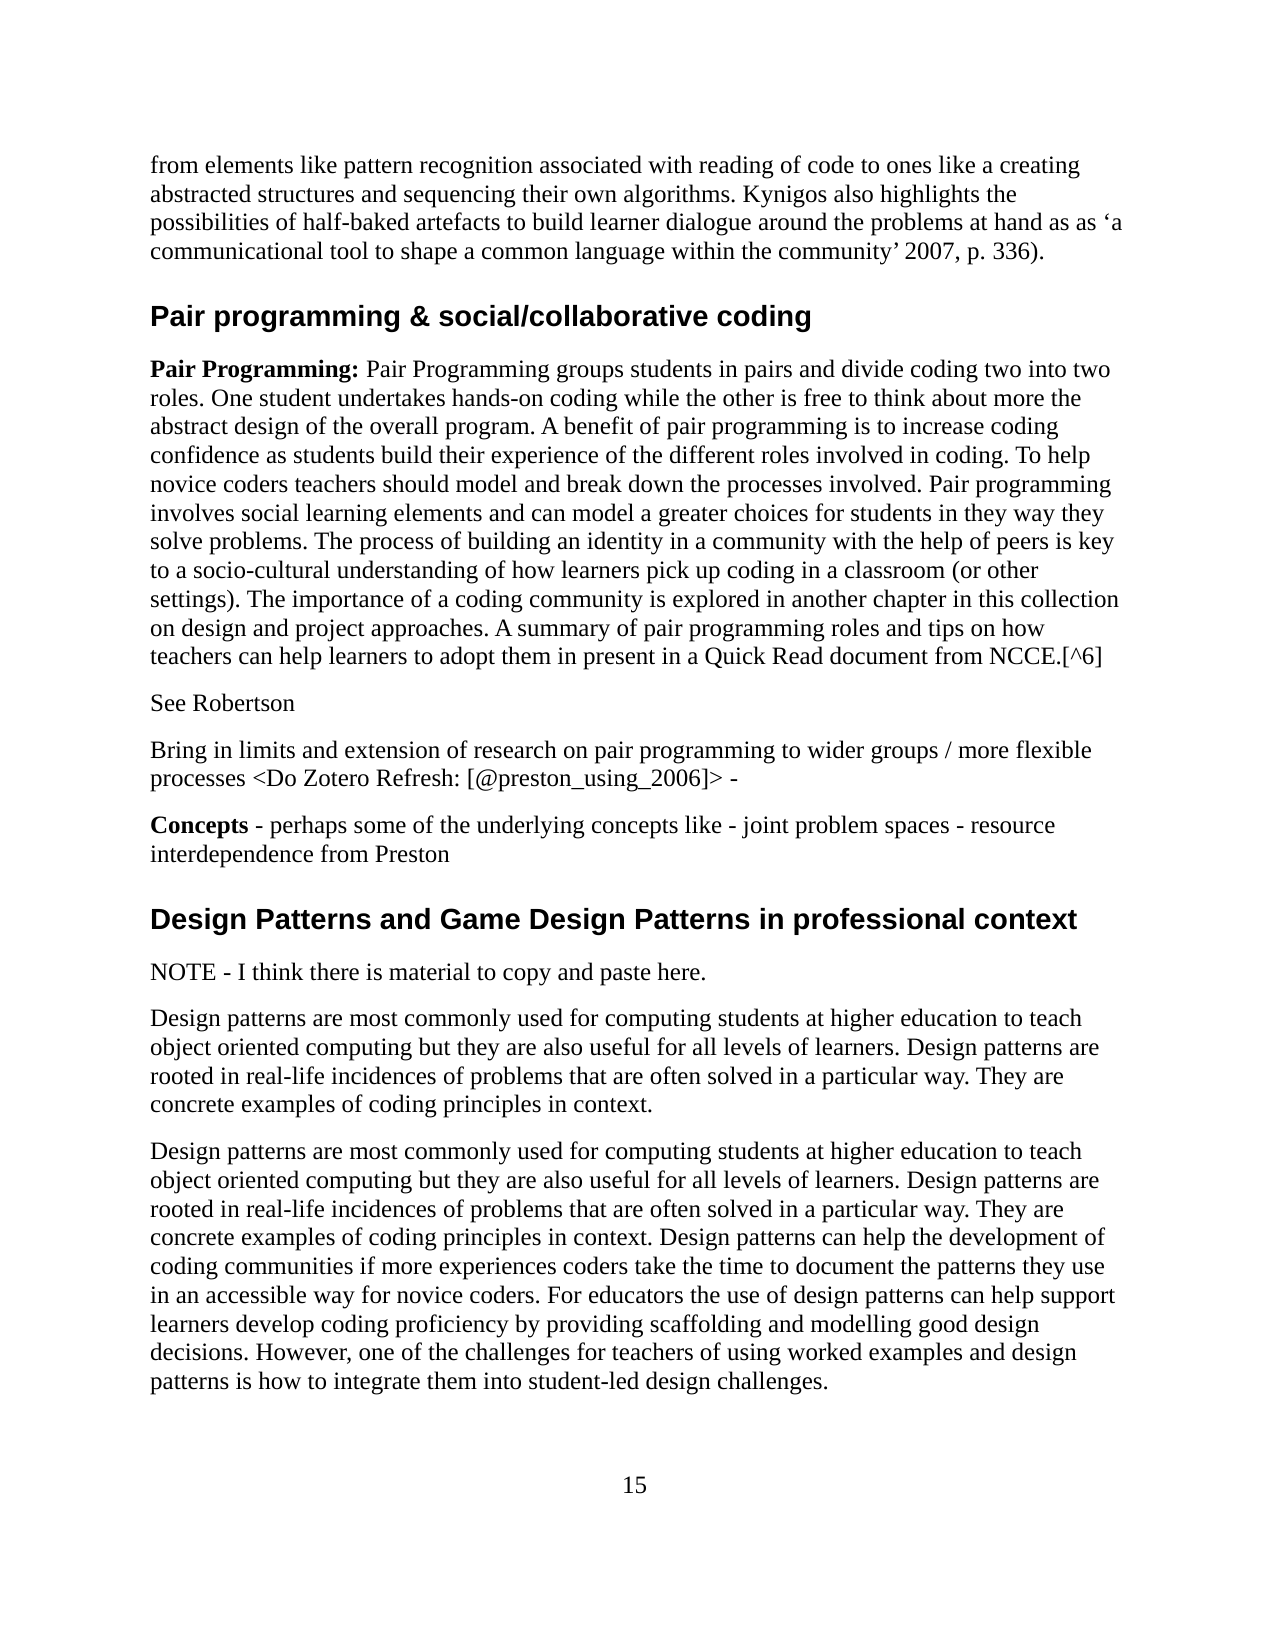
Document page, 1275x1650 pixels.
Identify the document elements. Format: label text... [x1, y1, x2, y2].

text Bring in limits and extension of research on pair programming to wider groups / more flexible processes <Do Zotero Refresh: [@preston_using_2006]> - [150, 735, 1125, 792]
text Concepts - perhaps some of the underlying concepts like - joint problem spaces - resource interdependence from Preston [150, 810, 1125, 868]
subtitle Design Patterns and Game Design Patterns in professional context [150, 902, 1125, 935]
text from elements like pattern recognition associated with reading of code to ones like a creating abstracted structures and sequencing their own algorithms. Kynigos also highlights the possibilities of half-baked artefacts to build learner dialogue around the problems at hand as as ‘a communicational tool to shape a common language within the community’ 2007, p. 336). [150, 150, 1125, 265]
text Design patterns are most commonly used for computing students at higher education to teach object oriented computing but they are also useful for all levels of learners. Design patterns are rooted in real-life incidences of problems that are often solved in a particular way. They are concrete examples of coding principles in context. Design patterns can help the development of coding communities if more experiences coders take the time to document the patterns they use in an accessible way for novice coders. For educators the use of design patterns can help support learners develop coding proficiency by providing scaffolding and modelling good design decisions. However, one of the challenges for teachers of using worked examples and design patterns is how to integrate them into student-led design challenges. [150, 1136, 1125, 1395]
text Design patterns are most commonly used for computing students at higher education to teach object oriented computing but they are also useful for all levels of learners. Design patterns are rooted in real-life incidences of problems that are often solved in a particular way. They are concrete examples of coding principles in context. [150, 1003, 1125, 1118]
subtitle Pair programming & social/collaborative coding [150, 299, 1125, 332]
text NOTE - I think there is material to copy and paste here. [150, 957, 1125, 985]
text See Robertson [150, 688, 1125, 717]
text Pair Programming: Pair Programming groups students in pairs and divide coding two into two roles. One student undertakes hands-on coding while the other is free to think about more the abstract design of the overall program. A benefit of pair programming is to increase coding confidence as students build their experience of the different roles involved in coding. To help novice coders teachers should model and break down the processes involved. Pair programming involves social learning elements and can model a greater choices for students in they way they solve problems. The process of building an identity in a community with the help of peers is key to a socio-cultural understanding of how learners pick up coding in a classroom (or other settings). The importance of a coding community is explored in another chapter in this collection on design and project approaches. A summary of pair programming roles and tips on how teachers can help learners to adopt them in present in a Quick Read document from NCCE.[^6] [150, 354, 1125, 670]
